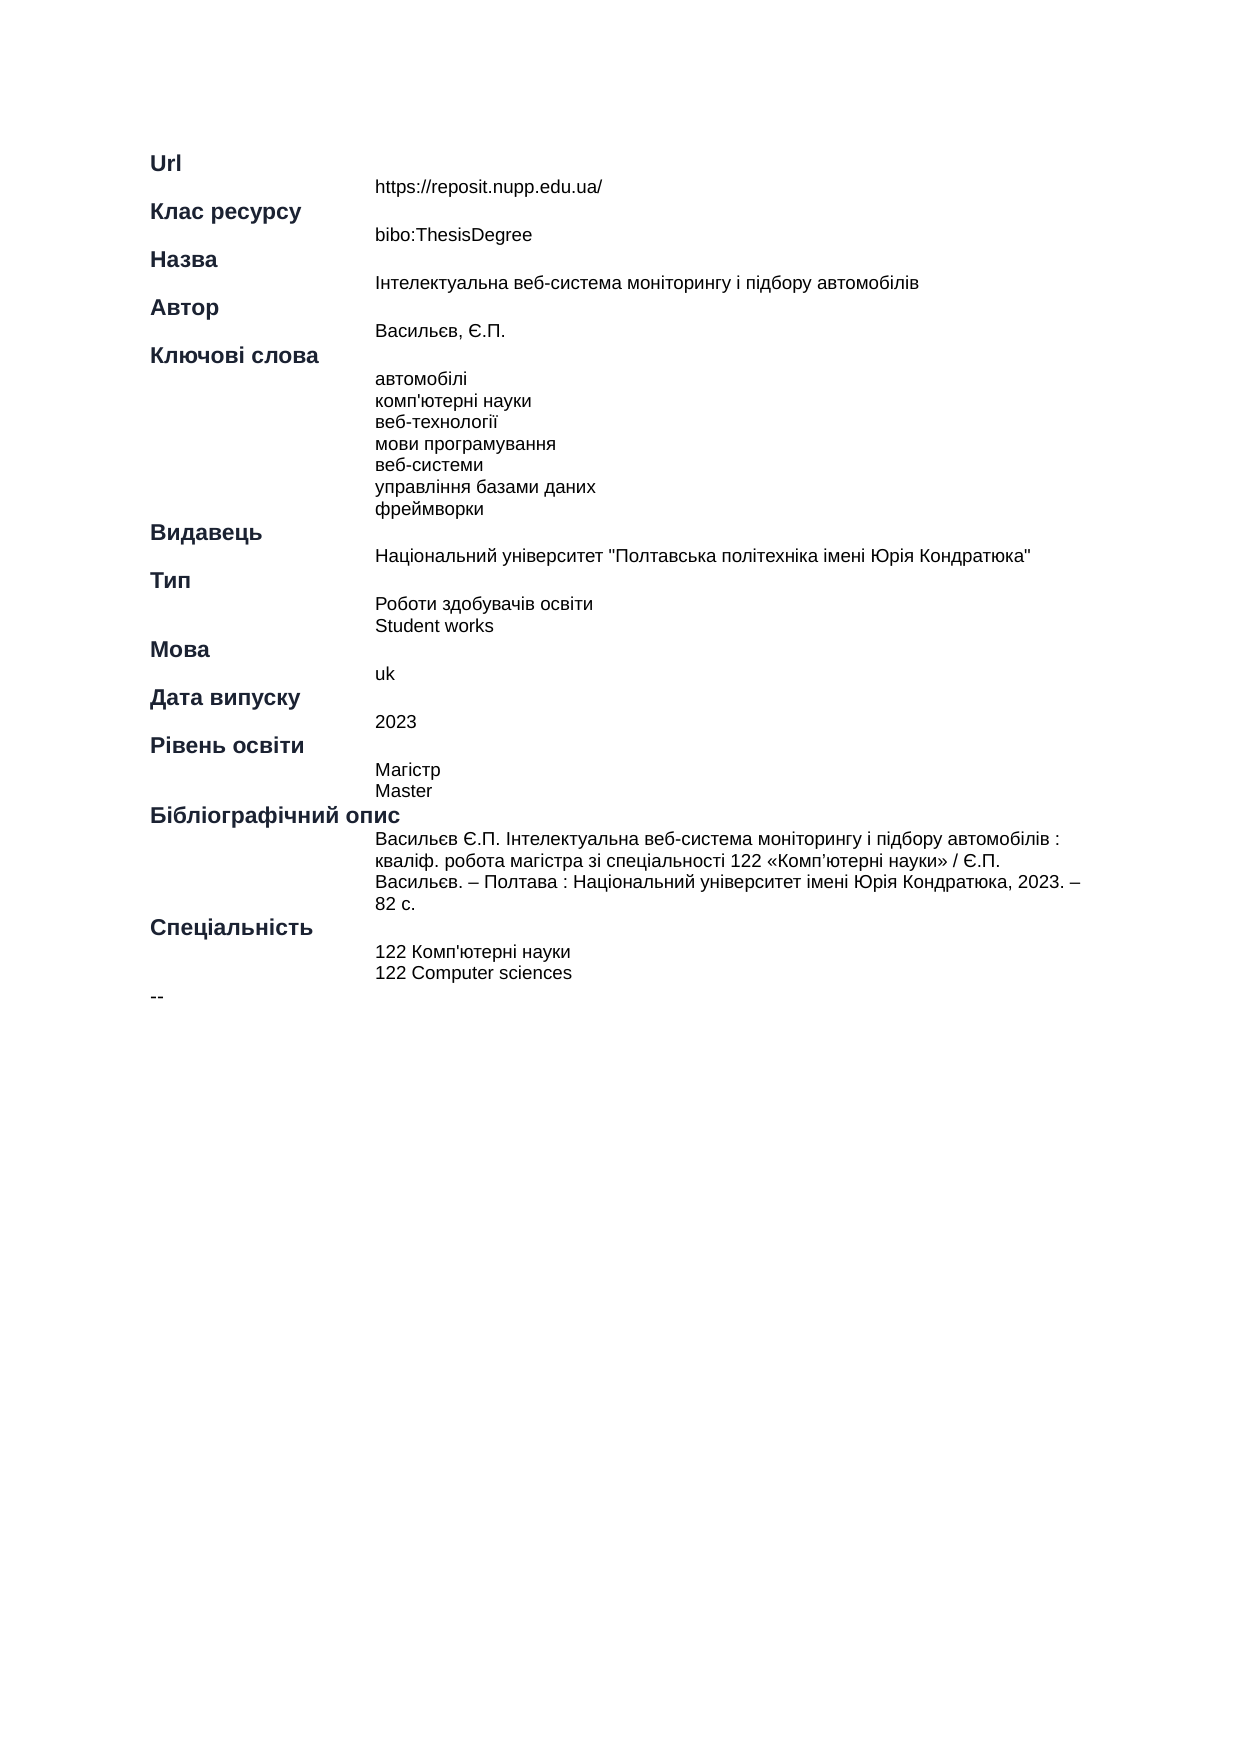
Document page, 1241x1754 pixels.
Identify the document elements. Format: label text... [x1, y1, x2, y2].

text Національний університет "Полтавська політехніка імені Юрія Кондратюка" [375, 545, 1090, 567]
text bibo:ThesisDegree [375, 224, 1090, 246]
text Інтелектуальна веб-система моніторингу і підбору автомобілів [375, 272, 1090, 294]
text комп'ютерні науки [375, 389, 1090, 411]
text Роботи здобувачів освіти [375, 593, 1090, 615]
text Master [375, 780, 1090, 802]
text мови програмування [375, 433, 1090, 454]
text 122 Computer sciences [375, 962, 1090, 984]
text веб-технології [375, 411, 1090, 433]
text Дата випуску [150, 684, 1090, 711]
text Назва [150, 246, 1090, 272]
text 122 Комп'ютерні науки [375, 941, 1090, 962]
text Васильєв Є.П. Інтелектуальна веб-система моніторингу і підбору автомобілів : кваліф. робота магістра зі спеціальності 122 «Комп’ютерні науки» / Є.П. Васильєв. – Полтава : Національний університет імені Юрія Кондратюка, 2023. – 82 с. [375, 828, 1090, 914]
text автомобілі [375, 368, 1090, 389]
text Url [150, 150, 1090, 176]
text uk [375, 663, 1090, 684]
text Student works [375, 615, 1090, 636]
text управління базами даних [375, 476, 1090, 497]
text веб-системи [375, 454, 1090, 476]
text -- [150, 984, 1090, 1008]
text Спеціальність [150, 914, 1090, 941]
text Бібліографічний опис [150, 802, 1090, 828]
text Ключові слова [150, 342, 1090, 368]
text фреймворки [375, 497, 1090, 519]
text Мова [150, 636, 1090, 663]
text Васильєв, Є.П. [375, 320, 1090, 342]
text Тип [150, 567, 1090, 593]
text Магістр [375, 758, 1090, 780]
text 2023 [375, 711, 1090, 732]
text Клас ресурсу [150, 198, 1090, 224]
text Рівень освіти [150, 732, 1090, 758]
text Автор [150, 294, 1090, 320]
text https://reposit.nupp.edu.ua/ [375, 176, 1090, 198]
text Видавець [150, 519, 1090, 545]
